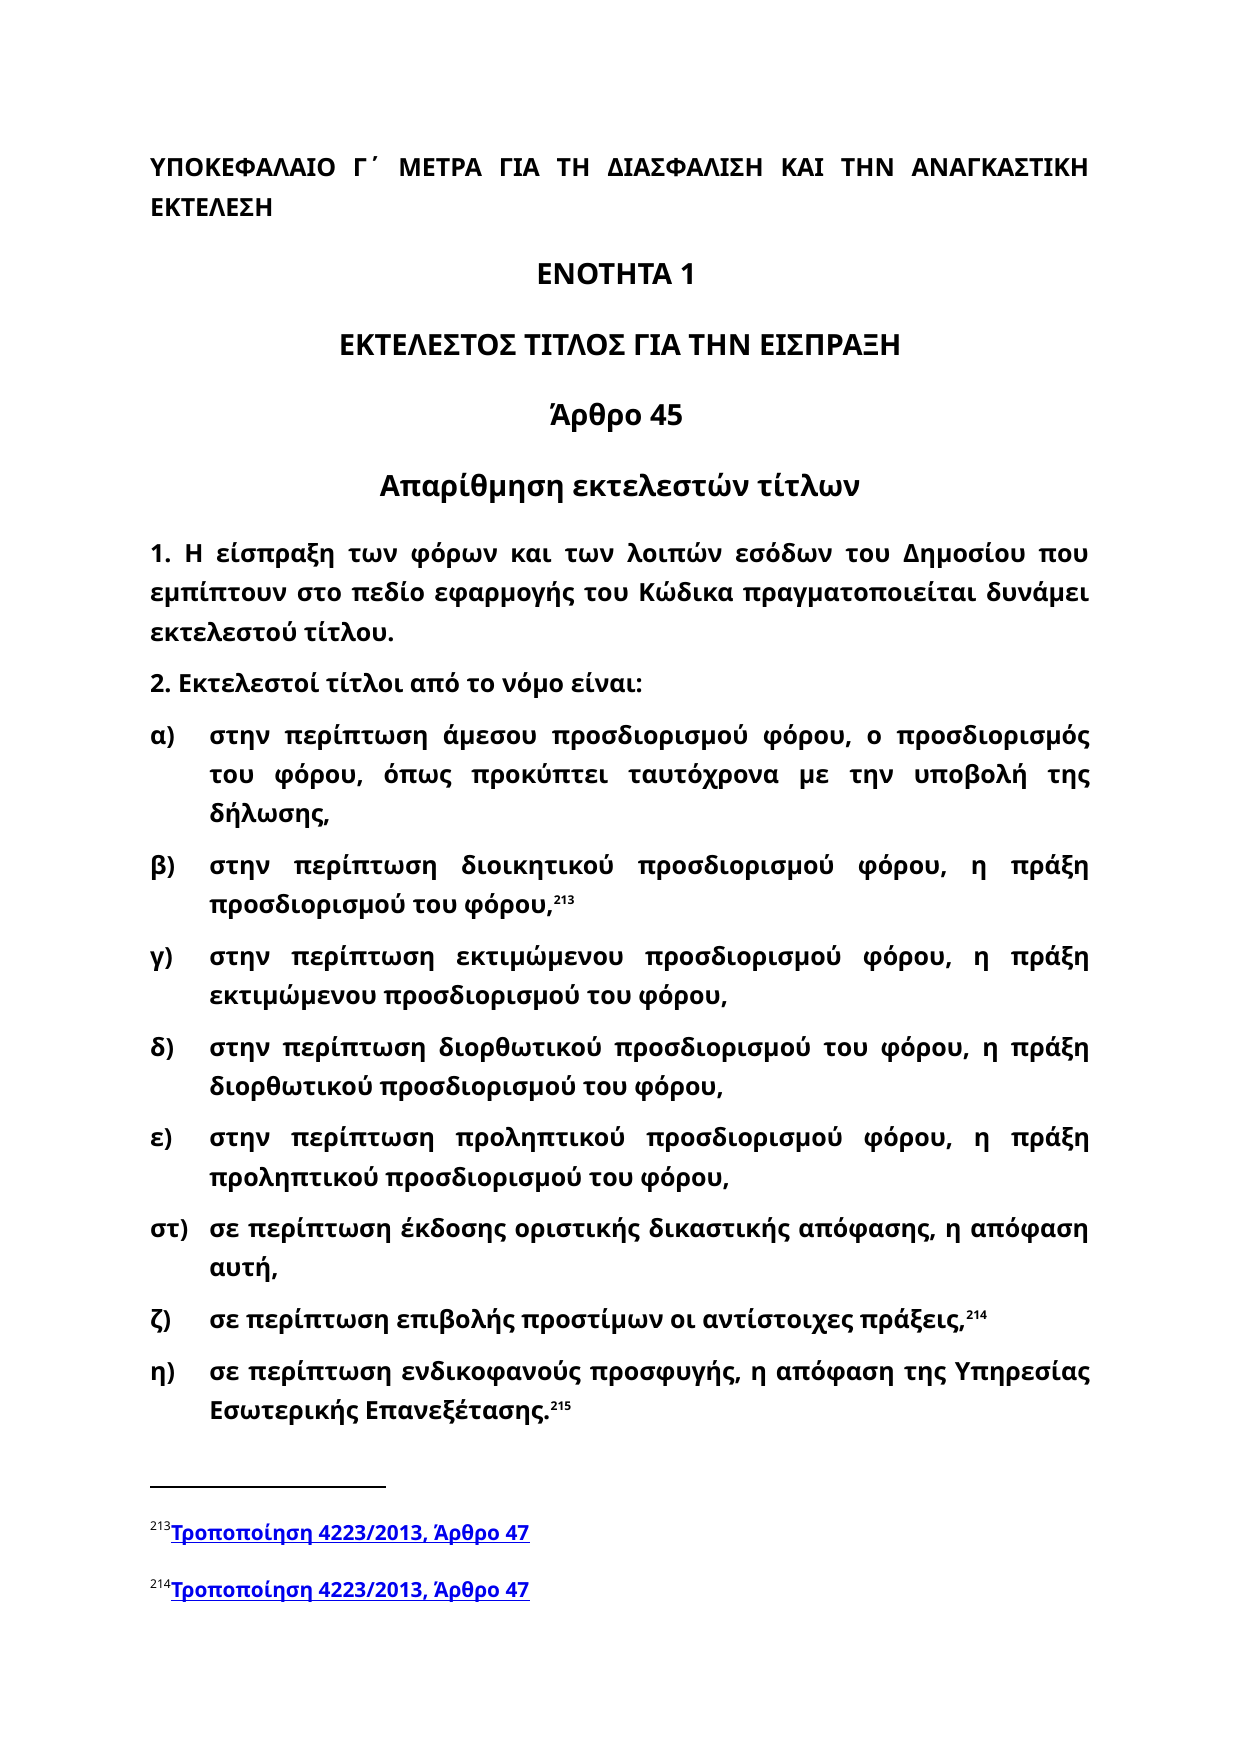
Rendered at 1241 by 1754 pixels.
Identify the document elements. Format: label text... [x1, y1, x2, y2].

subtitle Απαρίθμηση εκτελεστών τίτλων [150, 465, 1090, 505]
list στ) σε περίπτωση έκδοσης οριστικής δικαστικής απόφασης, η απόφαση αυτή, [150, 1211, 1090, 1284]
list γ) στην περίπτωση εκτιμώμενου προσδιορισμού φόρου, η πράξη εκτιμώμενου προσδιορισμού του φόρου, [150, 938, 1090, 1012]
text ΥΠΟΚΕΦΑΛΑΙΟ Γ΄ ΜΕΤΡΑ ΓΙΑ ΤΗ ΔΙΑΣΦΑΛΙΣΗ ΚΑΙ ΤΗΝ ΑΝΑΓΚΑΣΤΙΚΗ ΕΚΤΕΛΕΣΗ [150, 150, 1090, 223]
text 1. Η είσπραξη των φόρων και των λοιπών εσόδων του Δημοσίου που εμπίπτουν στο πεδίο εφαρμογής του Κώδικα πραγματοποιείται δυνάμει εκτελεστού τίτλου. [150, 536, 1090, 648]
list β) στην περίπτωση διοικητικού προσδιορισμού φόρου, η πράξη προσδιορισμού του φόρου, [150, 847, 1090, 921]
list α) στην περίπτωση άμεσου προσδιορισμού φόρου, ο προσδιορισμός του φόρου, όπως προκύπτει ταυτόχρονα με την υποβολή της δήλωσης, [150, 717, 1090, 830]
list ζ) σε περίπτωση επιβολής προστίμων οι αντίστοιχες πράξεις, [150, 1302, 1090, 1336]
subtitle Άρθρο 45 [150, 394, 1090, 434]
subtitle ΕΝΟΤΗΤΑ 1 [150, 253, 1090, 293]
text 2. Εκτελεστοί τίτλοι από το νόμο είναι: [150, 666, 1090, 700]
subtitle ΕΚΤΕΛΕΣΤΟΣ ΤΙΤΛΟΣ ΓΙΑ ΤΗΝ ΕΙΣΠΡΑΞΗ [150, 324, 1090, 364]
list η) σε περίπτωση ενδικοφανούς προσφυγής, η απόφαση της Υπηρεσίας Εσωτερικής Επανεξέτασης. [150, 1353, 1090, 1427]
list δ) στην περίπτωση διορθωτικού προσδιορισμού του φόρου, η πράξη διορθωτικού προσδιορισμού του φόρου, [150, 1029, 1090, 1102]
text Τροποποίηση 4223/2013, Άρθρο 47 [150, 1518, 1090, 1546]
list ε) στην περίπτωση προληπτικού προσδιορισμού φόρου, η πράξη προληπτικού προσδιορισμού του φόρου, [150, 1120, 1090, 1193]
text Τροποποίηση 4223/2013, Άρθρο 47 [150, 1576, 1090, 1604]
